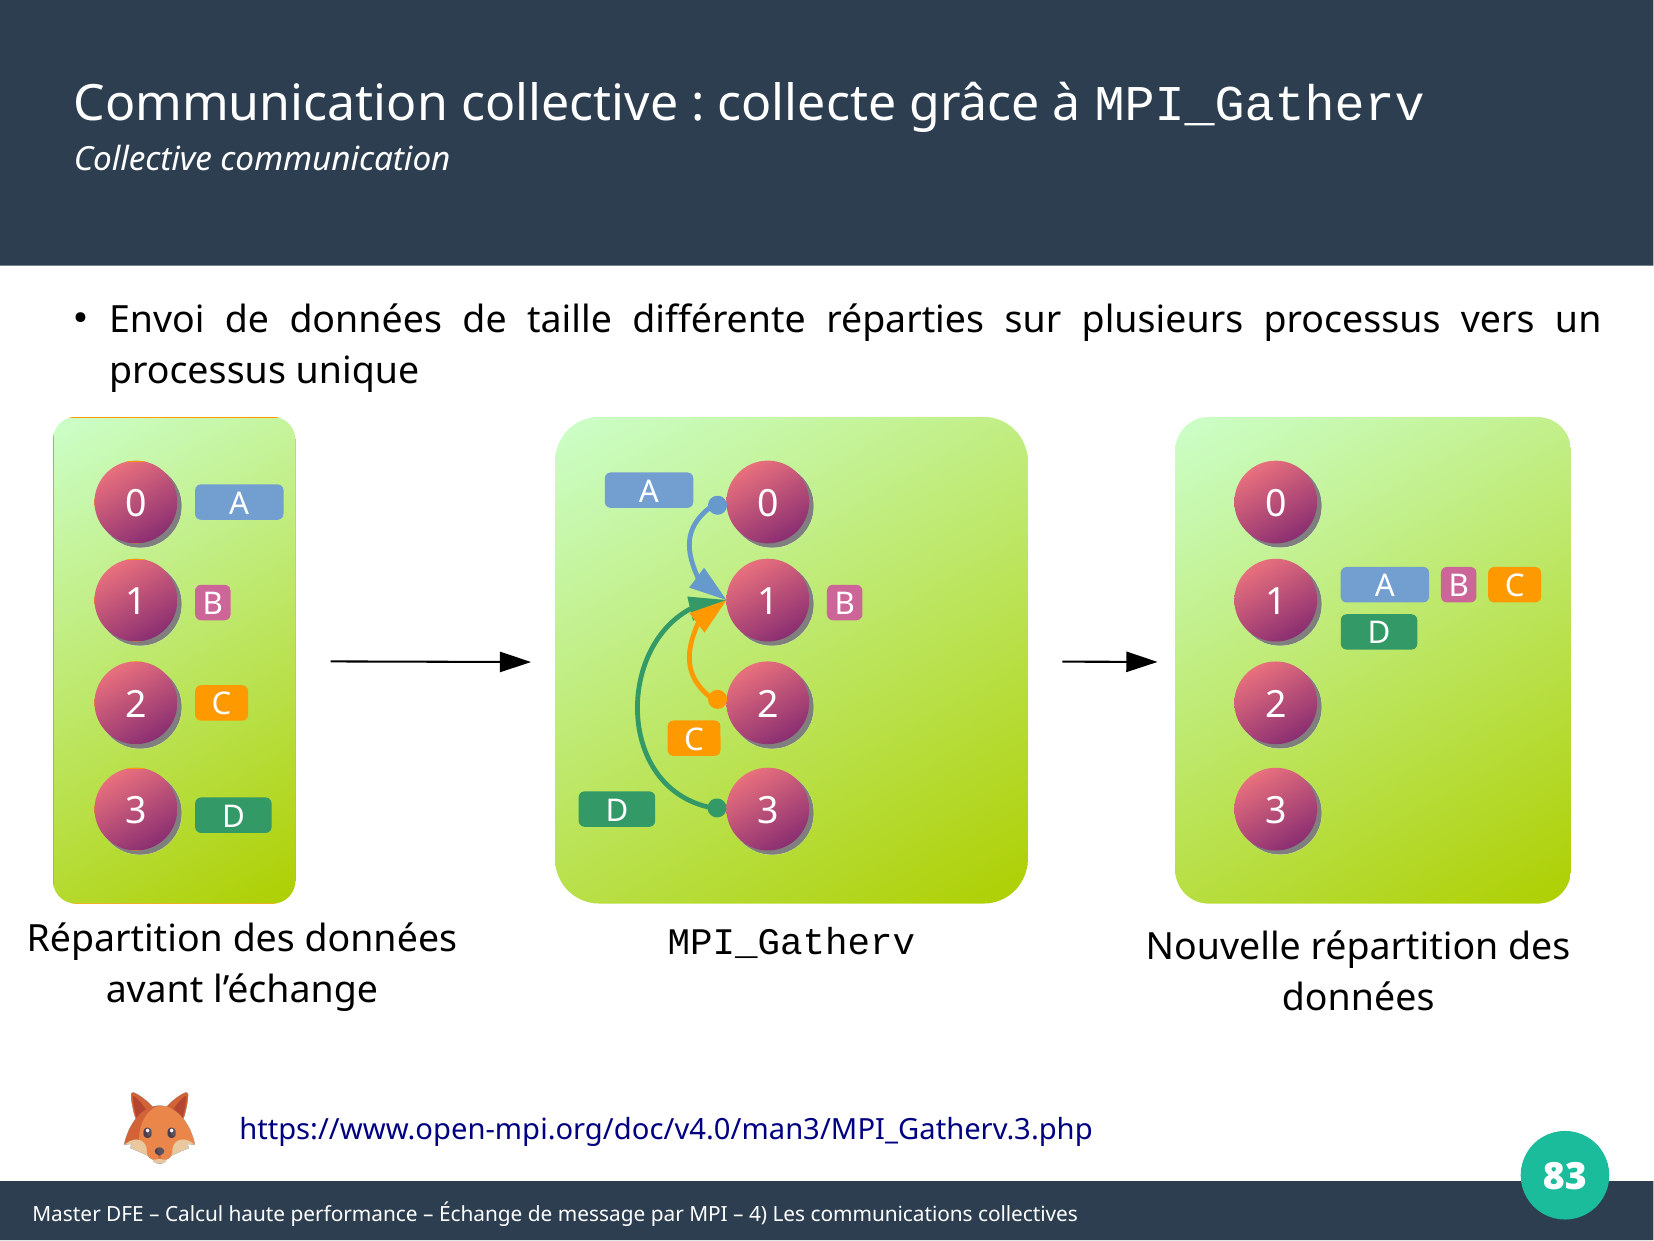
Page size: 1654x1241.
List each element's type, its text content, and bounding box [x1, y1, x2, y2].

text_box B [195, 584, 231, 621]
text_box 0 [1234, 460, 1318, 544]
text_box B [826, 584, 863, 621]
text_box A [195, 484, 284, 520]
text_box C [667, 720, 721, 756]
text_box 2 [94, 661, 178, 745]
text_box C [1488, 566, 1542, 603]
text_box C [195, 685, 249, 721]
text_box 1 [726, 558, 810, 642]
text_box B [1440, 566, 1477, 603]
text_box [1175, 455, 1571, 904]
text_box https://www.open-mpi.org/doc/v4.0/man3/MPI_Gatherv.3.php [224, 1100, 1489, 1170]
text_box 1 [1234, 558, 1318, 642]
text_box Envoi de données de taille différente réparties sur plusieurs processus vers un processus unique [59, 285, 1619, 455]
text_box [53, 416, 296, 904]
text_box [555, 416, 1028, 904]
text_box 0 [94, 460, 178, 544]
text_box 2 [1234, 661, 1318, 745]
picture [124, 1092, 195, 1164]
text_box MPI_Gatherv [649, 915, 934, 1016]
text_box D [578, 791, 656, 827]
text_box Master DFE – Calcul haute performance – Échange de message par MPI – 4) Les communications collectives [17, 1191, 1436, 1235]
text_box 0 [726, 460, 810, 544]
text_box D [1340, 614, 1418, 650]
text_box 3 [94, 767, 178, 851]
text_box Nouvelle répartition des données [1122, 912, 1595, 1029]
text_box 1 [94, 558, 178, 642]
text_box 3 [1234, 767, 1318, 851]
text_box D [195, 797, 272, 833]
text_box A [1340, 566, 1430, 603]
text_box 3 [726, 767, 810, 851]
text_box 2 [726, 661, 810, 745]
text_box Communication collective : collecte grâce à MPI_Gatherv Collective communication [59, 59, 1619, 256]
text_box A [604, 472, 694, 508]
text_box Répartition des données avant l’échange [5, 904, 479, 1123]
